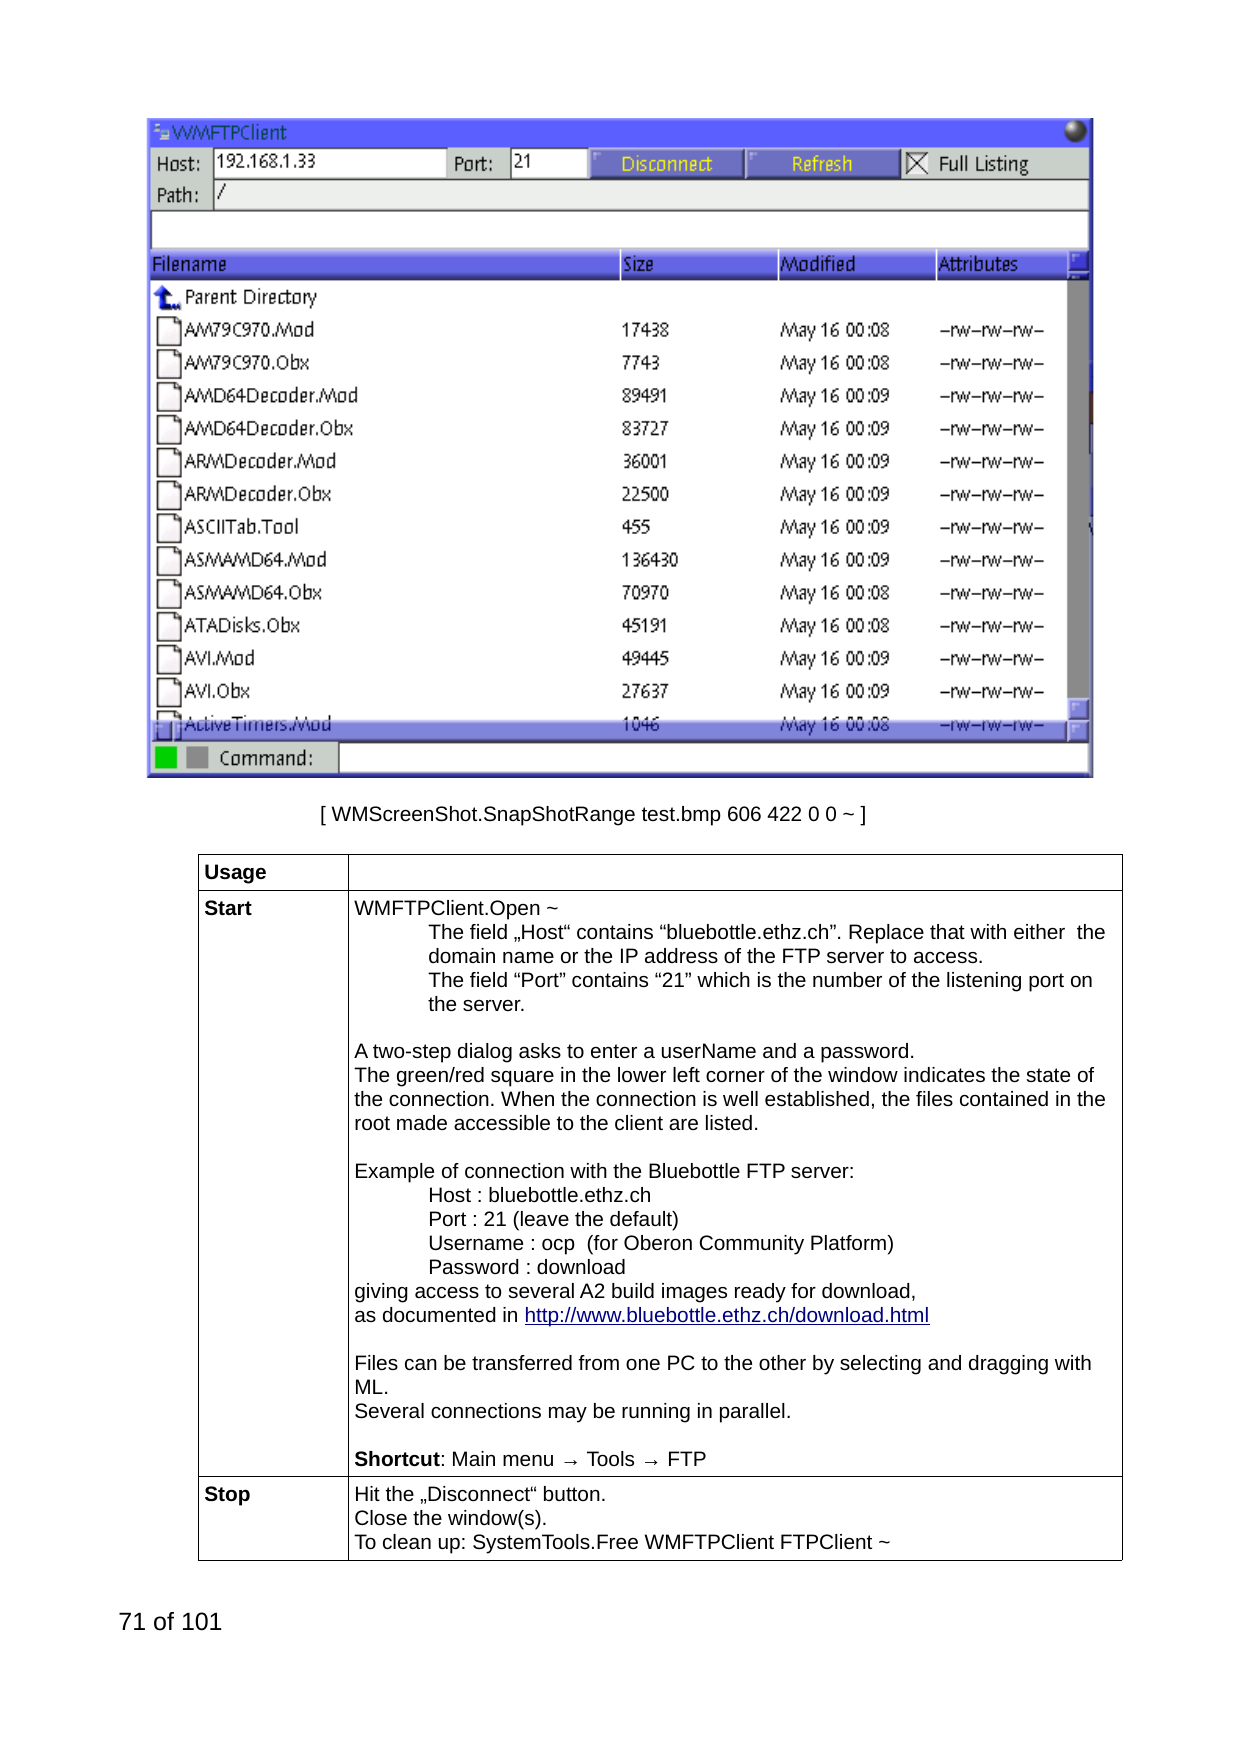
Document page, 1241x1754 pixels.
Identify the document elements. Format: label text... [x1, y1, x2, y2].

picture [146, 118, 1094, 778]
table_cell Stop [199, 1477, 348, 1560]
table_header Usage [199, 855, 348, 890]
table_cell Hit the „Disconnect“ button. Close the window(s). To clean up: SystemTools.Free WMFTPClient FTPClient ~ [349, 1477, 1122, 1560]
table_header [349, 855, 1122, 890]
text [ WMScreenShot.SnapShotRange test.bmp 606 422 0 0 ~ ] [118, 801, 1122, 825]
table_cell WMFTPClient.Open ~ The field „Host“ contains “bluebottle.ethz.ch”. Replace that with either the domain name or the IP address of the FTP server to access. The field “Port” contains “21” which is the number of the listening port on the server. A two-step dialog asks to enter a userName and a password. The green/red square in the lower left corner of the window indicates the state of the connection. When the connection is well established, the files contained in the root made accessible to the client are listed. Example of connection with the Bluebottle FTP server: Host : bluebottle.ethz.ch Port : 21 (leave the default) Username : ocp (for Oberon Community Platform) Password : download giving access to several A2 build images ready for download, as documented in http://www.bluebottle.ethz.ch/download.html Files can be transferred from one PC to the other by selecting and dragging with ML. Several connections may be running in parallel. Shortcut: Main menu → Tools → FTP [349, 891, 1122, 1476]
table_cell Start [199, 891, 348, 1476]
